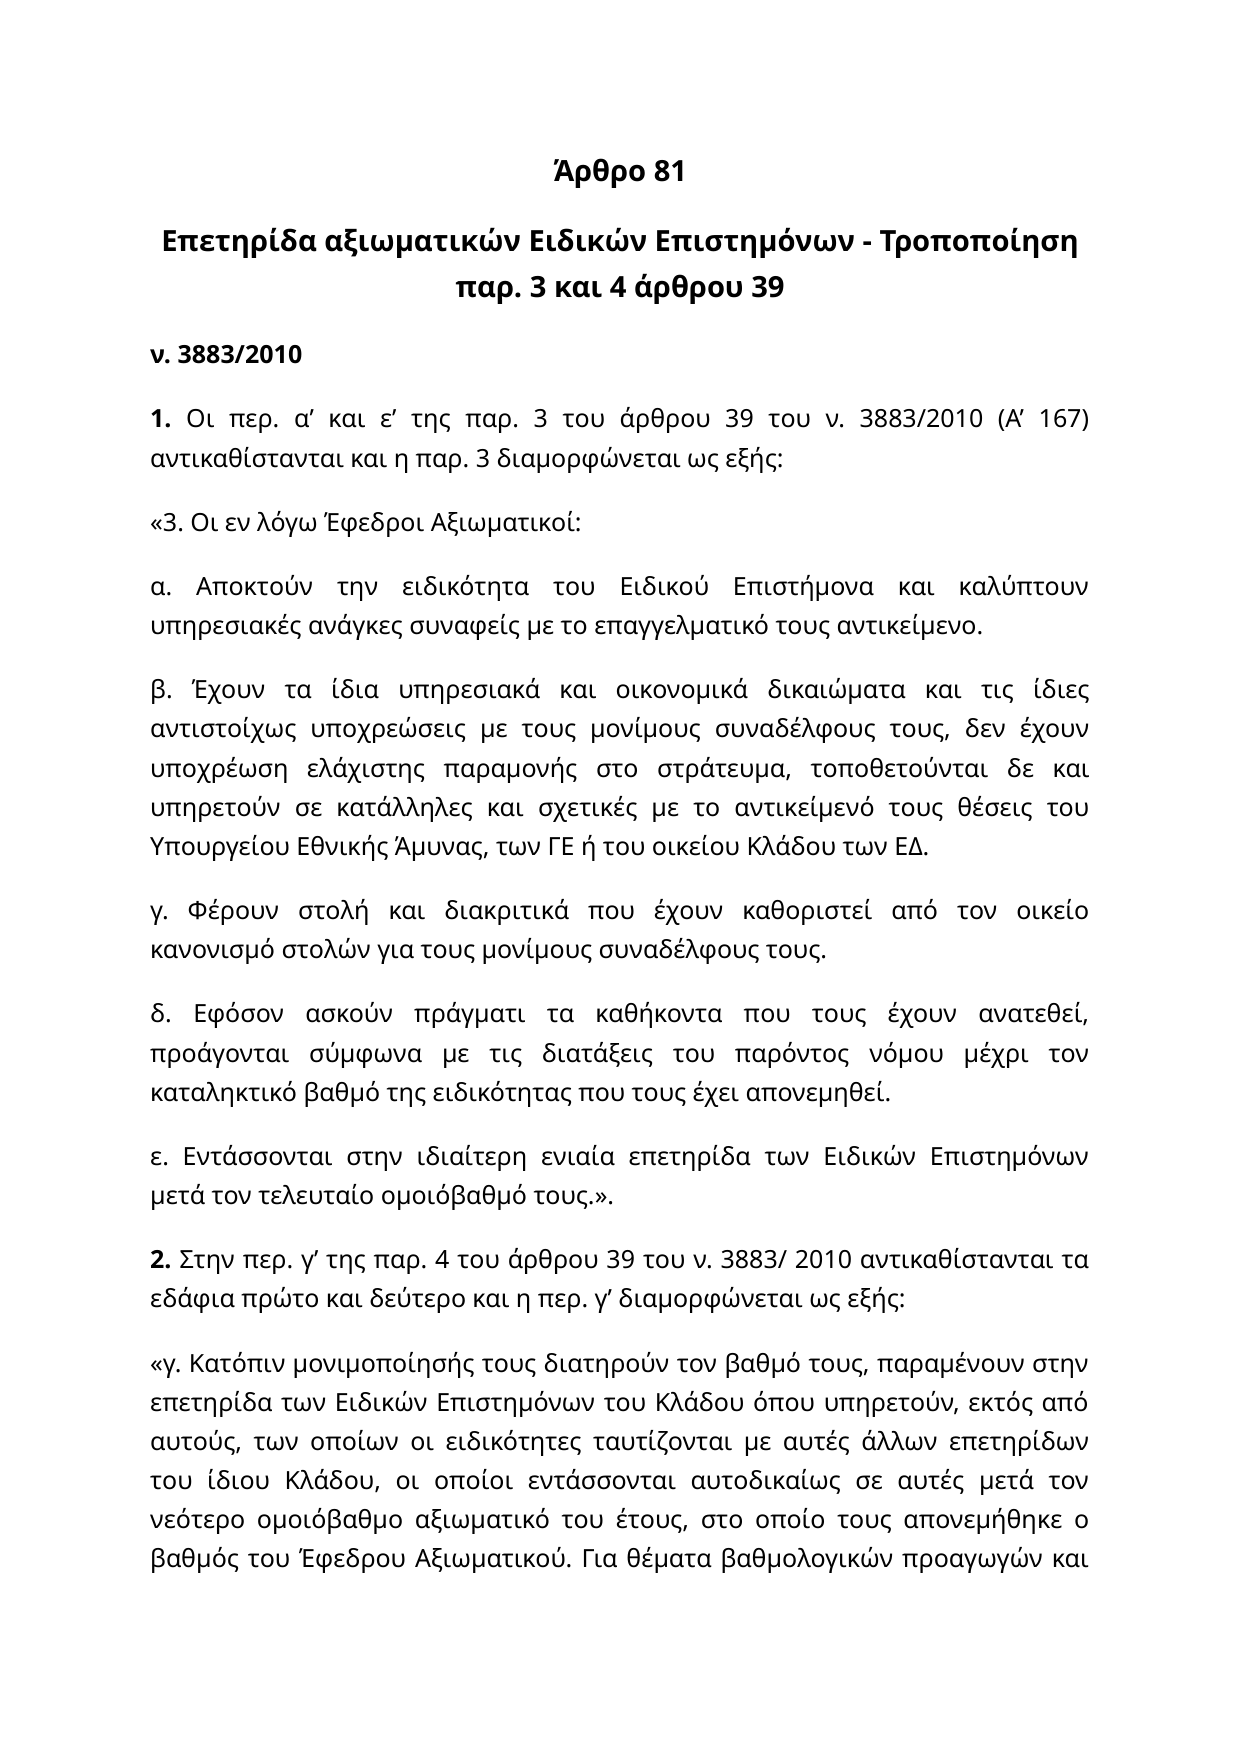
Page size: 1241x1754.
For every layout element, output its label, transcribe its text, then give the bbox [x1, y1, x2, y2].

text «γ. Κατόπιν μονιμοποίησής τους διατηρούν τον βαθμό τους, παραμένουν στην επετηρίδα των Ειδικών Επιστημόνων του Κλάδου όπου υπηρετούν, εκτός από αυτούς, των οποίων οι ειδικότητες ταυτίζονται με αυτές άλλων επετηρίδων του ίδιου Κλάδου, οι οποίοι εντάσσονται αυτοδικαίως σε αυτές μετά τον νεότερο ομοιόβαθμο αξιωματικό του έτους, στο οποίο τους απονεμήθηκε ο βαθμός του Έφεδρου Αξιωματικού. Για θέματα βαθμολογικών προαγωγών και [150, 1345, 1090, 1575]
subtitle Επετηρίδα αξιωματικών Ειδικών Επιστημόνων - Τροποποίηση παρ. 3 και 4 άρθρου 39 [150, 221, 1090, 306]
text «3. Οι εν λόγω Έφεδροι Αξιωματικοί: [150, 504, 1090, 538]
text β. Έχουν τα ίδια υπηρεσιακά και οικονομικά δικαιώματα και τις ίδιες αντιστοίχως υποχρεώσεις με τους μονίμους συναδέλφους τους, δεν έχουν υποχρέωση ελάχιστης παραμονής στο στράτευμα, τοποθετούνται δε και υπηρετούν σε κατάλληλες και σχετικές με το αντικείμενό τους θέσεις του Υπουργείου Εθνικής Άμυνας, των ΓΕ ή του οικείου Κλάδου των ΕΔ. [150, 672, 1090, 863]
text 2. Στην περ. γ’ της παρ. 4 του άρθρου 39 του ν. 3883/ 2010 αντικαθίστανται τα εδάφια πρώτο και δεύτερο και η περ. γ’ διαμορφώνεται ως εξής: [150, 1242, 1090, 1315]
subtitle Άρθρο 81 [150, 150, 1090, 190]
text γ. Φέρουν στολή και διακριτικά που έχουν καθοριστεί από τον οικείο κανονισμό στολών για τους μονίμους συναδέλφους τους. [150, 893, 1090, 966]
text ν. 3883/2010 [150, 337, 1090, 371]
text 1. Οι περ. α’ και ε’ της παρ. 3 του άρθρου 39 του ν. 3883/2010 (Α’ 167) αντικαθίστανται και η παρ. 3 διαμορφώνεται ως εξής: [150, 401, 1090, 474]
text δ. Εφόσον ασκούν πράγματι τα καθήκοντα που τους έχουν ανατεθεί, προάγονται σύμφωνα με τις διατάξεις του παρόντος νόμου μέχρι τον καταληκτικό βαθμό της ειδικότητας που τους έχει απονεμηθεί. [150, 996, 1090, 1108]
text α. Αποκτούν την ειδικότητα του Ειδικού Επιστήμονα και καλύπτουν υπηρεσιακές ανάγκες συναφείς με το επαγγελματικό τους αντικείμενο. [150, 568, 1090, 642]
text ε. Εντάσσονται στην ιδιαίτερη ενιαία επετηρίδα των Ειδικών Επιστημόνων μετά τον τελευταίο ομοιόβαθμό τους.». [150, 1138, 1090, 1212]
